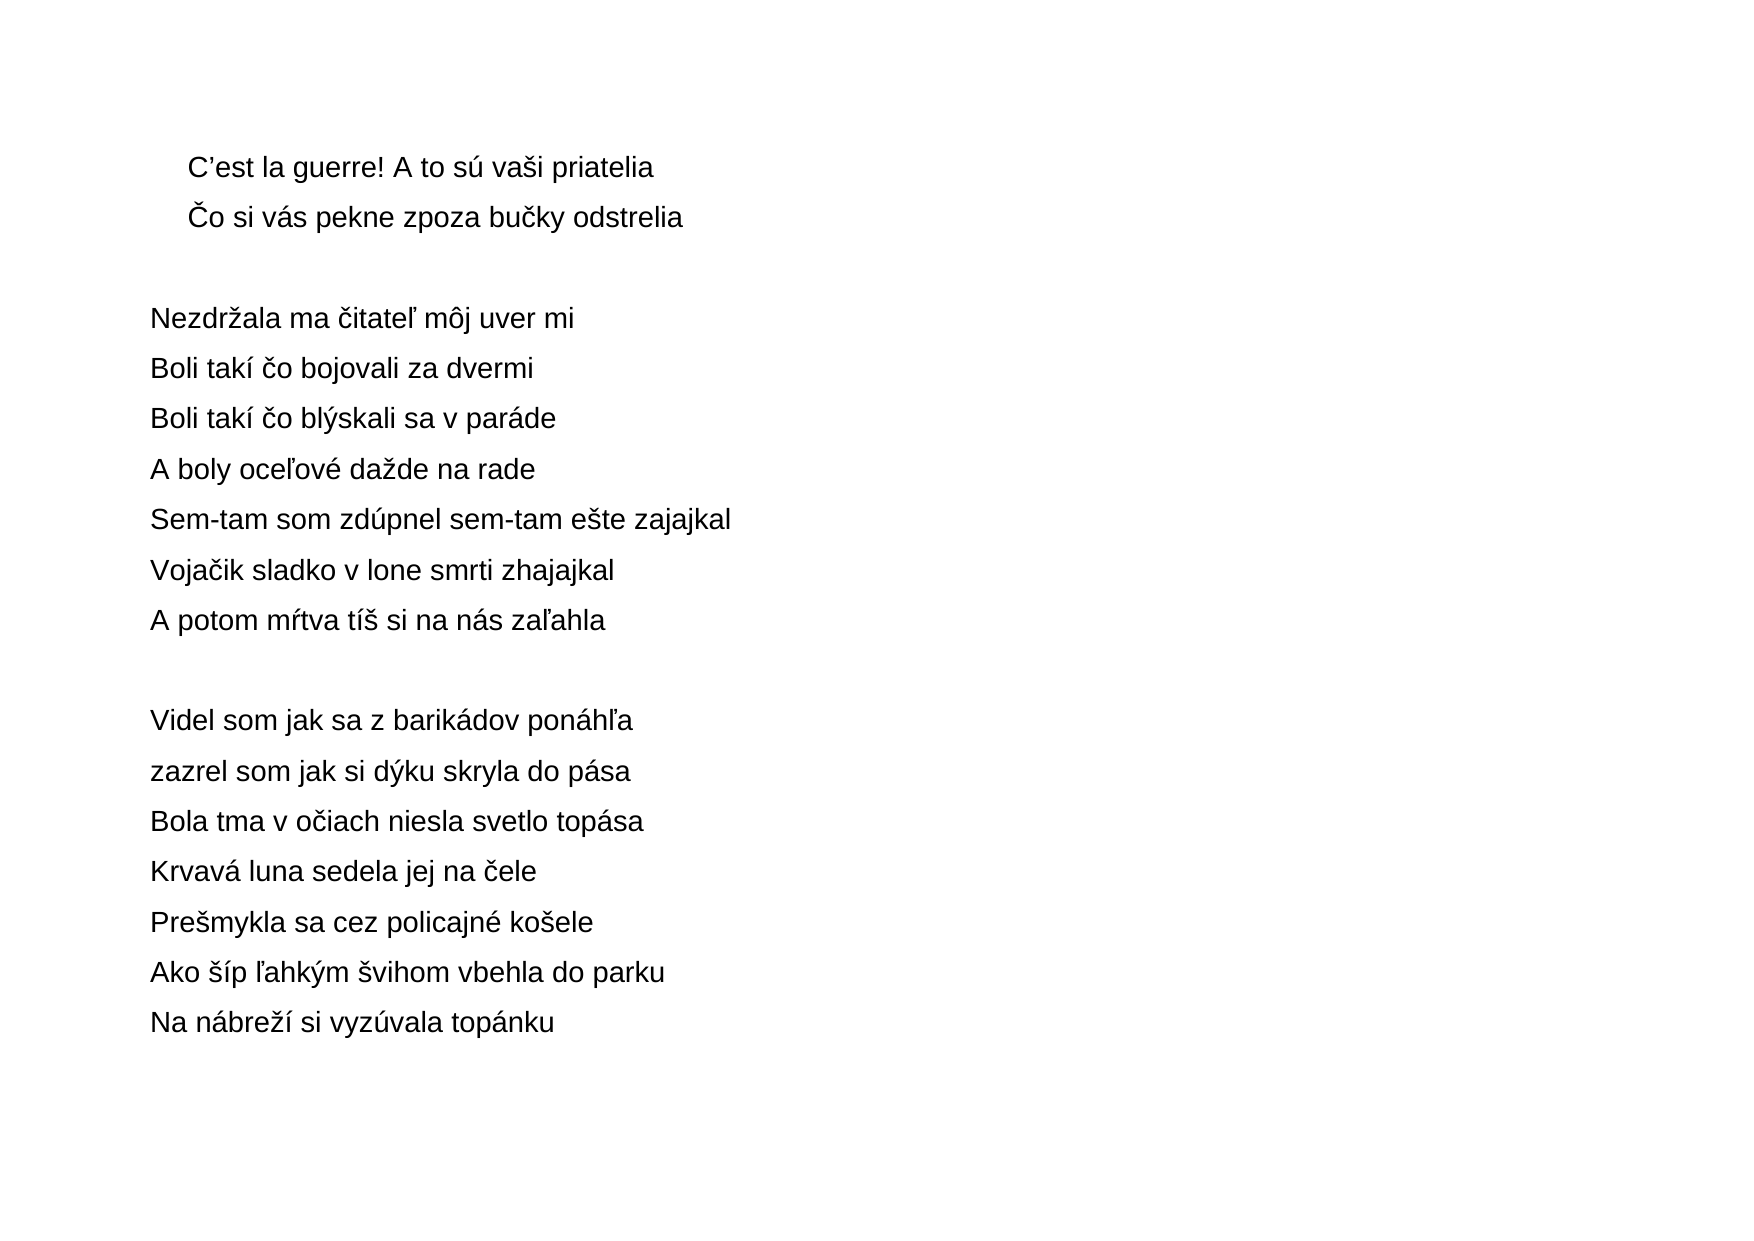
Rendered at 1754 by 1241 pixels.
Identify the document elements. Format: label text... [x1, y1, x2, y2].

text Bola tma v očiach niesla svetlo topása [150, 804, 1242, 838]
text Ako šíp ľahkým švihom vbehla do parku [150, 955, 1242, 988]
text Čo si vás pekne zpoza bučky odstrelia [150, 200, 1242, 234]
text Krvavá luna sedela jej na čele [150, 854, 1242, 888]
text zazrel som jak si dýku skryla do pása [150, 754, 1242, 787]
text Na nábreží si vyzúvala topánku [150, 1005, 1242, 1039]
text Boli takí čo bojovali za dvermi [150, 351, 1242, 385]
text Vojačik sladko v lone smrti zhajajkal [150, 552, 1242, 586]
text Sem-tam som zdúpnel sem-tam ešte zajajkal [150, 502, 1242, 536]
text Videl som jak sa z barikádov ponáhľa [150, 703, 1242, 737]
text Nezdržala ma čitateľ môj uver mi [150, 301, 1242, 334]
text C’est la guerre! A to sú vaši priatelia [150, 150, 1242, 183]
text Boli takí čo blýskali sa v paráde [150, 402, 1242, 435]
text A boly oceľové dažde na rade [150, 452, 1242, 485]
text A potom mŕtva tíš si na nás zaľahla [150, 603, 1242, 636]
text Prešmykla sa cez policajné košele [150, 905, 1242, 938]
